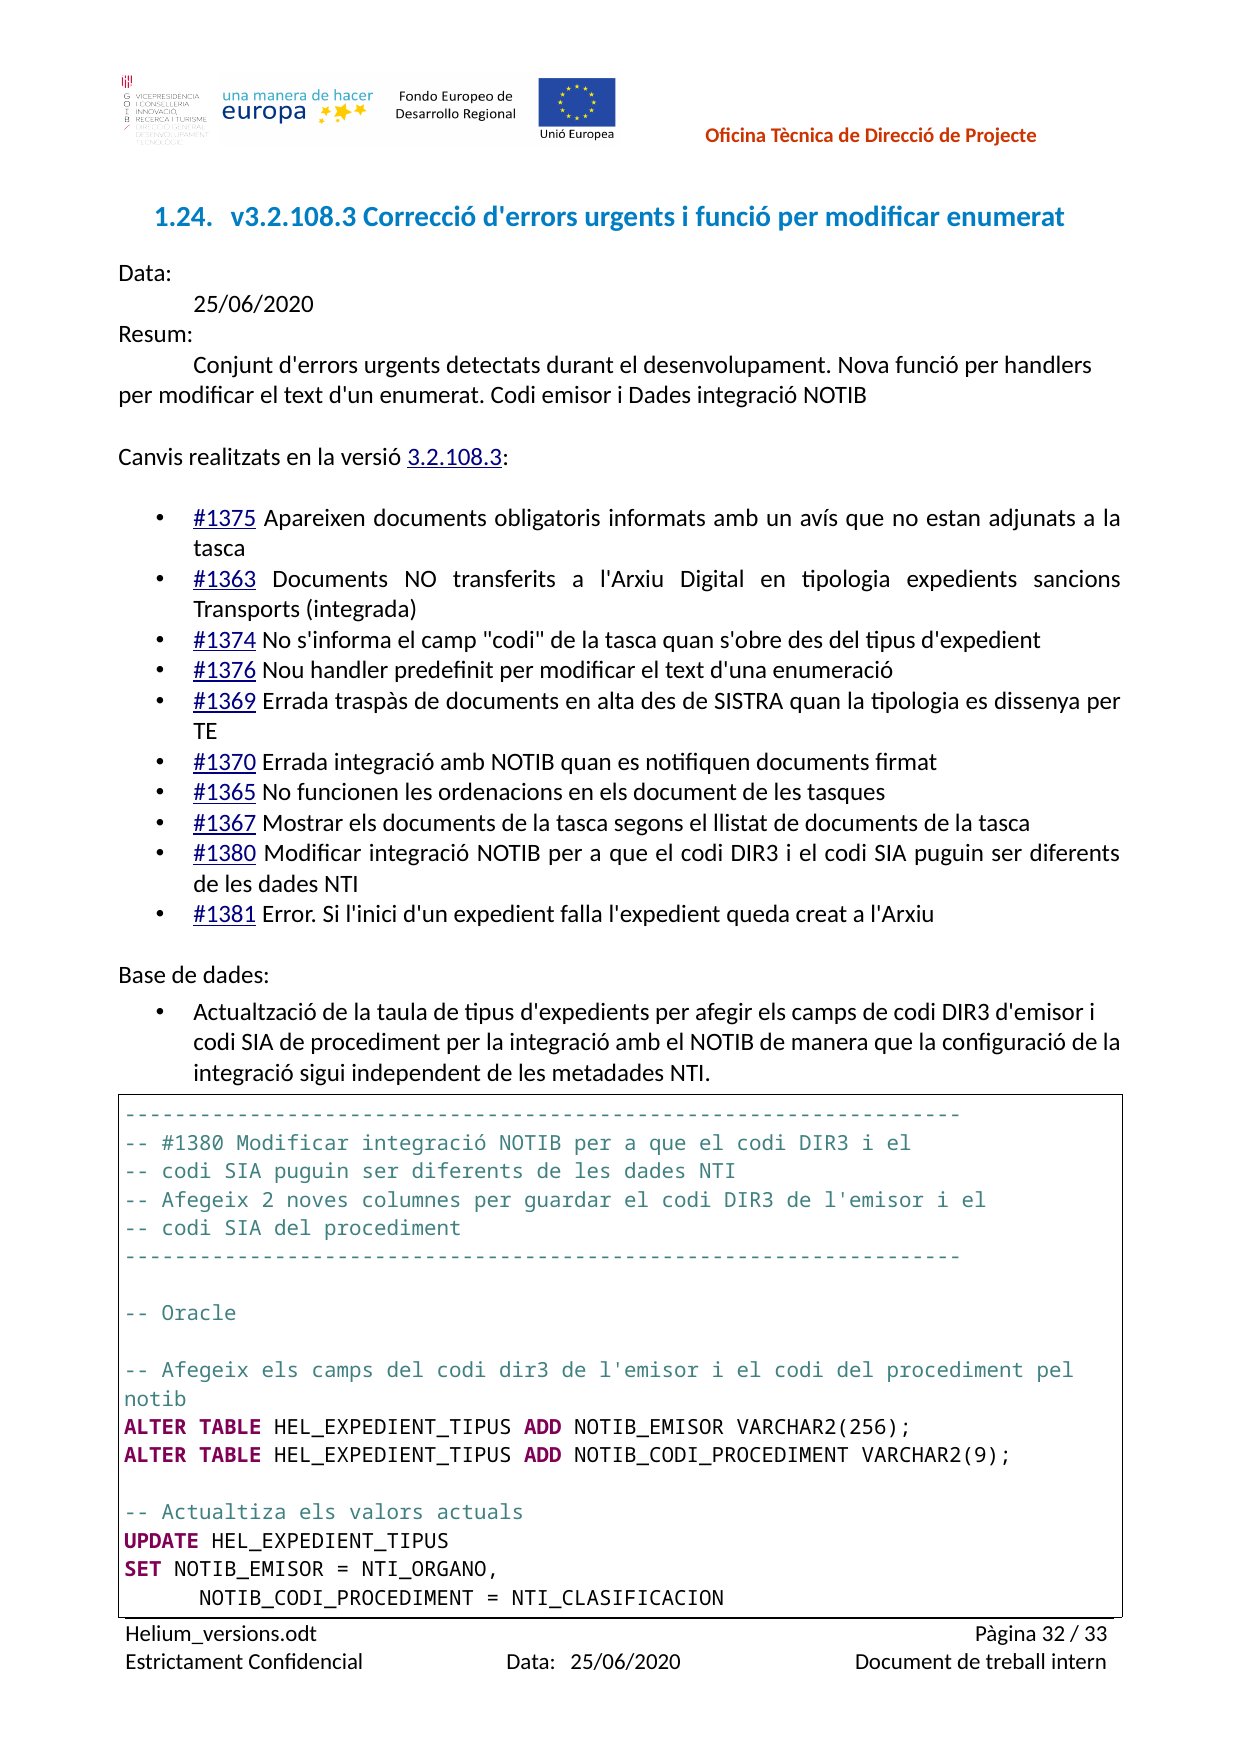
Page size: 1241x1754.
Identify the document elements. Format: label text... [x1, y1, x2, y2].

list #1365 No funcionen les ordenacions en els document de les tasques [156, 776, 1122, 807]
list #1380 Modificar integració NOTIB per a que el codi DIR3 i el codi SIA puguin ser diferents de les dades NTI [156, 837, 1122, 898]
list #1363 Documents NO transferits a l'Arxiu Digital en tipologia expedients sancions Transports (integrada) [156, 563, 1122, 624]
table_header ------------------------------------------------------------------- -- #1380 Modificar integració NOTIB per a que el codi DIR3 i el -- codi SIA puguin ser diferents de les dades NTI -- Afegeix 2 noves columnes per guardar el codi DIR3 de l'emisor i el -- codi SIA del procediment ------------------------------------------------------------------- -- Oracle -- Afegeix els camps del codi dir3 de l'emisor i el codi del procediment pel notib ALTER TABLE HEL_EXPEDIENT_TIPUS ADD NOTIB_EMISOR VARCHAR2(256); ALTER TABLE HEL_EXPEDIENT_TIPUS ADD NOTIB_CODI_PROCEDIMENT VARCHAR2(9); -- Actualtiza els valors actuals UPDATE HEL_EXPEDIENT_TIPUS SET NOTIB_EMISOR = NTI_ORGANO, NOTIB_CODI_PROCEDIMENT = NTI_CLASIFICACION [119, 1095, 1122, 1617]
list #1370 Errada integració amb NOTIB quan es notifiquen documents firmat [156, 746, 1122, 776]
list #1369 Errada traspàs de documents en alta des de SISTRA quan la tipologia es dissenya per TE [156, 685, 1122, 746]
text Data: [118, 258, 1122, 288]
picture [118, 73, 213, 147]
list #1376 Nou handler predefinit per modificar el text d'una enumeració [156, 654, 1122, 685]
list #1381 Error. Si l'inici d'un expedient falla l'expedient queda creat a l'Arxiu [156, 898, 1122, 929]
list #1374 No s'informa el camp "codi" de la tasca quan s'obre des del tipus d'expedient [156, 624, 1122, 654]
list Actualtzació de la taula de tipus d'expedients per afegir els camps de codi DIR3 d'emisor i codi SIA de procediment per la integració amb el NOTIB de manera que la configuració de la integració sigui independent de les metadades NTI. [156, 996, 1122, 1088]
picture [219, 73, 621, 147]
list #1375 Apareixen documents obligatoris informats amb un avís que no estan adjunats a la tasca [156, 502, 1122, 563]
text Base de dades: [118, 959, 1122, 990]
list #1367 Mostrar els documents de la tasca segons el llistat de documents de la tasca [156, 807, 1122, 837]
text Canvis realitzats en la versió 3.2.108.3: [118, 441, 1122, 471]
text 25/06/2020 [118, 288, 1122, 319]
text Conjunt d'errors urgents detectats durant el desenvolupament. Nova funció per handlers per modificar el text d'un enumerat. Codi emisor i Dades integració NOTIB [118, 349, 1122, 410]
subtitle v3.2.108.3 Correcció d'errors urgents i funció per modificar enumerat [153, 198, 1122, 234]
text Resum: [118, 319, 1122, 349]
